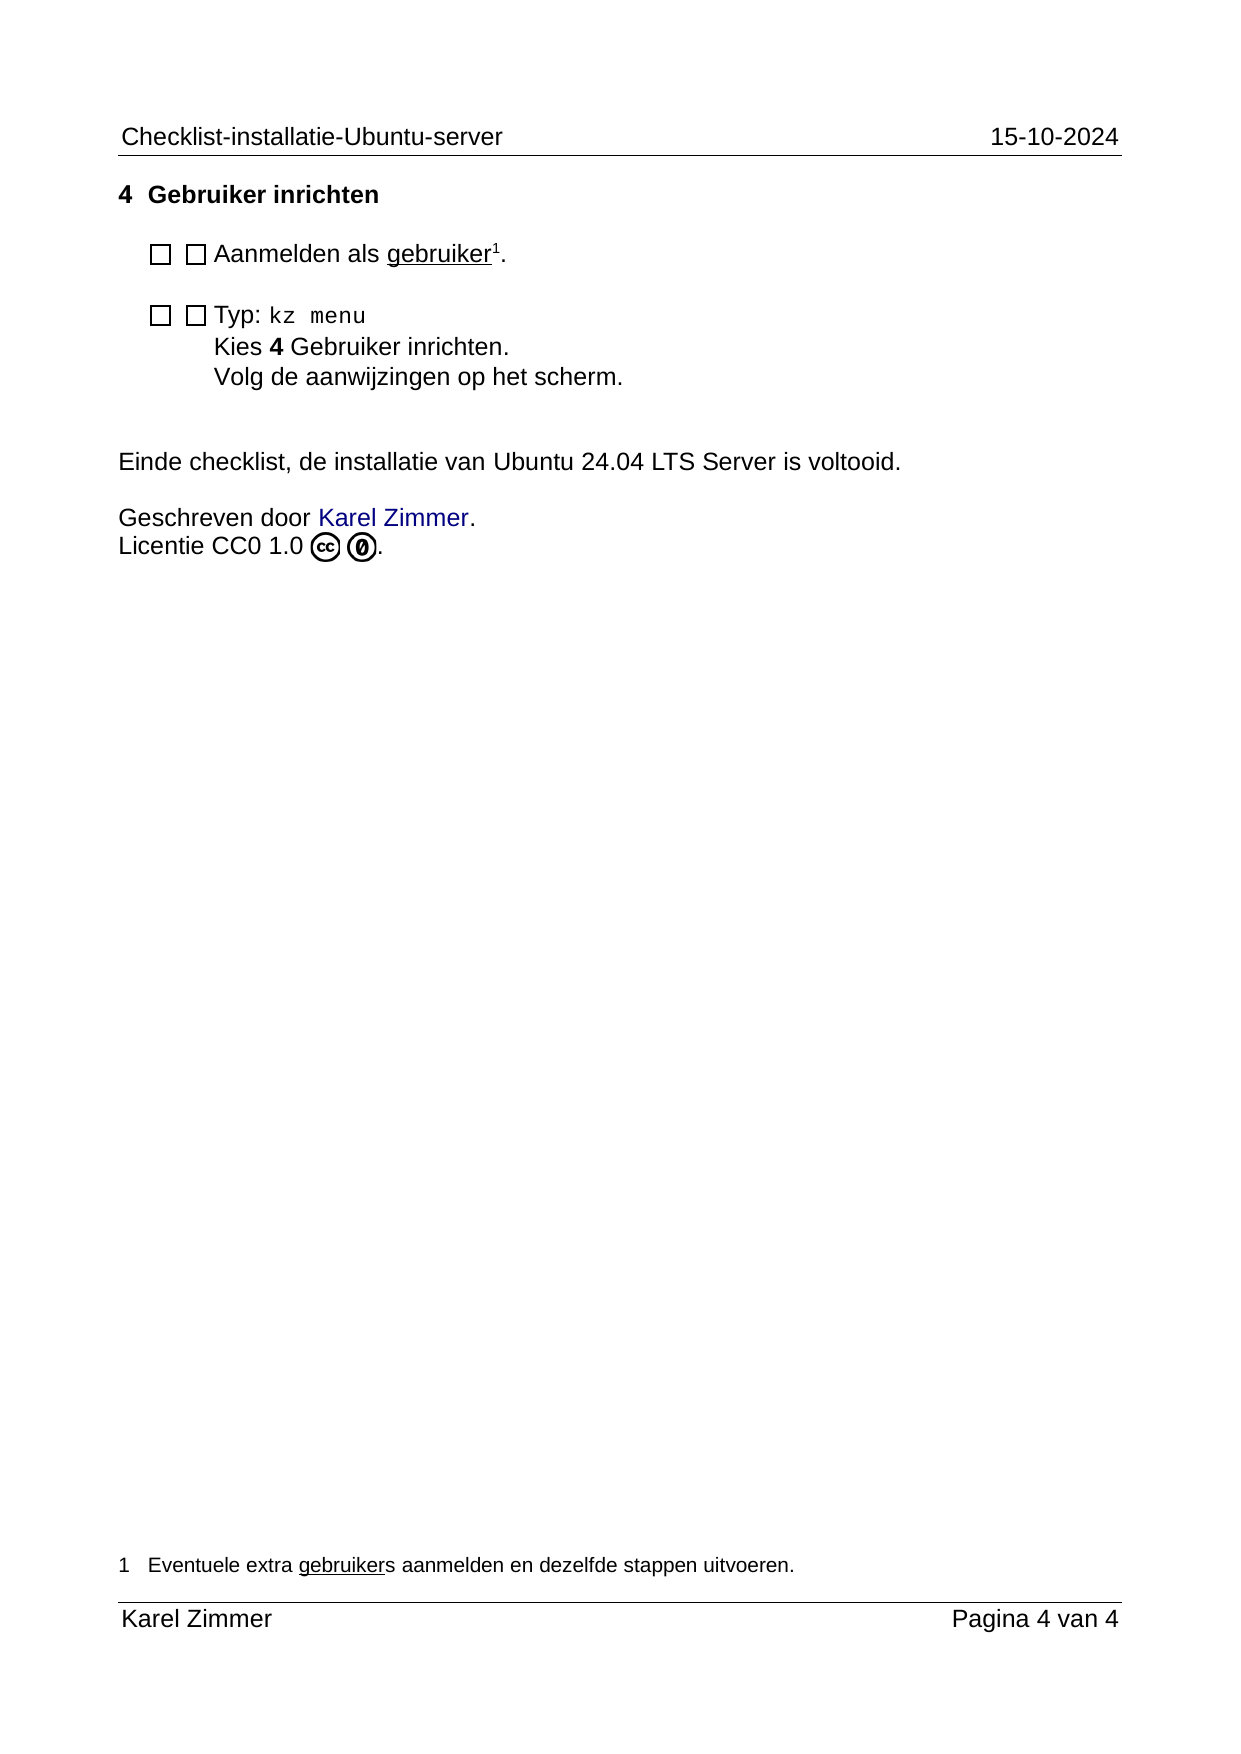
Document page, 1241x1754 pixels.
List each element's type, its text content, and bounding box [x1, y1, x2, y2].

table_cell [177, 332, 213, 362]
table_header [142, 239, 177, 269]
table_cell [118, 362, 142, 392]
table_cell Kies 4 Gebruiker inrichten. [213, 332, 1122, 362]
table_cell Volg de aanwijzingen op het scherm. [213, 362, 1122, 392]
table_cell [177, 362, 213, 392]
text Einde checklist, de installatie van Ubuntu 24.04 LTS Server is voltooid. [118, 448, 1122, 476]
table_cell [213, 269, 1122, 300]
list Gebruiker inrichten [118, 177, 1122, 211]
table_cell [142, 269, 177, 300]
table_cell [142, 332, 177, 362]
table_cell [142, 362, 177, 392]
list Geschreven door Karel Zimmer. [118, 504, 1122, 532]
table_cell [118, 332, 142, 362]
list . [377, 532, 1122, 562]
table_header [118, 239, 142, 269]
table_header [177, 239, 213, 269]
table_cell [142, 300, 177, 332]
table_cell [118, 269, 142, 300]
list Licentie CC0 1.0 [118, 532, 310, 562]
table_cell [177, 269, 213, 300]
picture [310, 532, 340, 562]
table_cell [118, 300, 142, 332]
table_cell Typ: kz menu [213, 300, 1122, 332]
table_cell [177, 300, 213, 332]
table_header Aanmelden als gebruiker. [213, 239, 1122, 269]
picture [347, 532, 377, 562]
